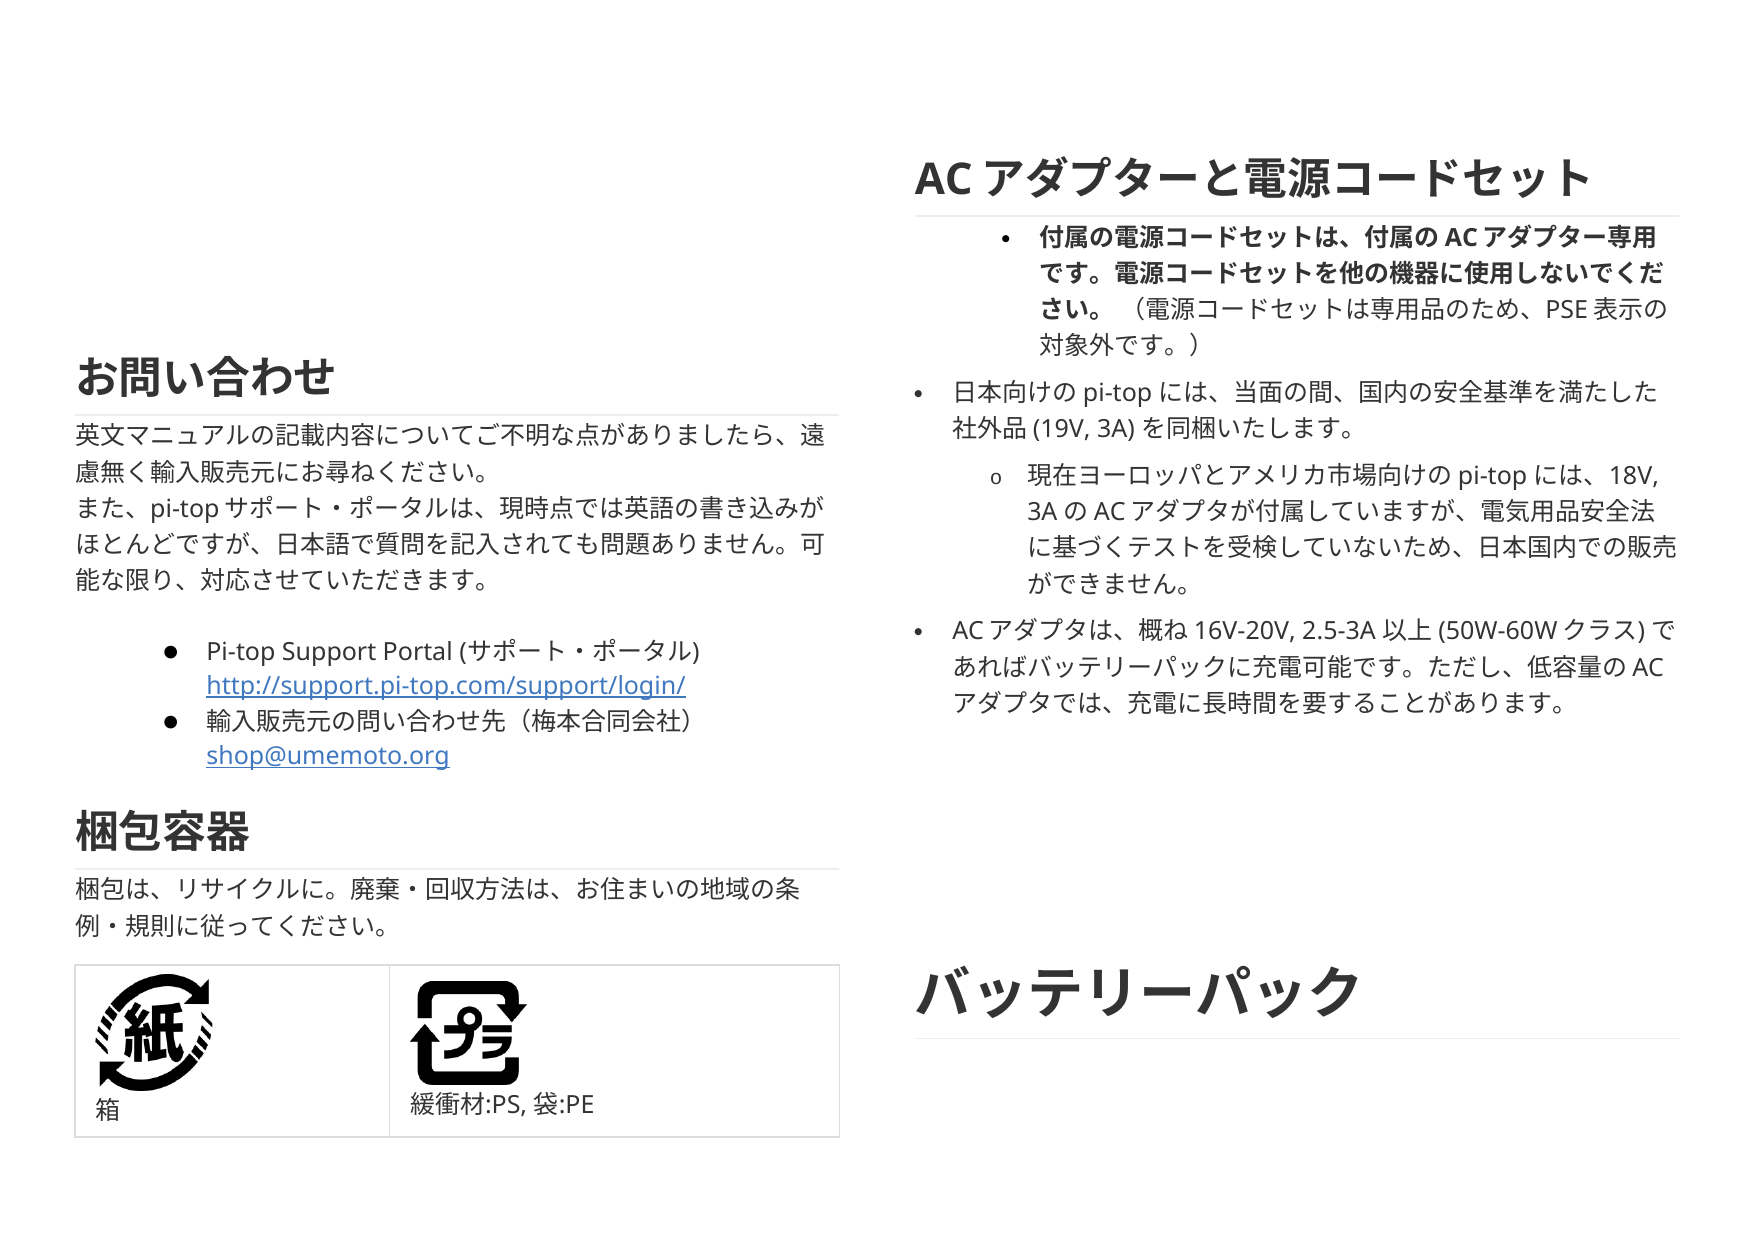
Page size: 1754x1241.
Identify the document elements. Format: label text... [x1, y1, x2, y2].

text 梱包容器 [75, 797, 839, 868]
text バッテリーパック [914, 948, 1679, 1039]
text 梱包は、リサイクルに。廃棄・回収方法は、お住まいの地域の条例・規則に従ってください。 [75, 870, 839, 942]
list Pi-top Support Portal (サポート・ポータル) http://support.pi-top.com/support/login/ [162, 631, 839, 701]
list ACアダプタは、概ね16V-20V, 2.5-3A 以上 (50W-60Wクラス) であればバッテリーパックに充電可能です。ただし、低容量のACアダプタでは、充電に長時間を要することがあります。 [914, 611, 1679, 719]
list 現在ヨーロッパとアメリカ市場向けの pi-top には、18V, 3A のACアダプタが付属していますが、電気用品安全法に基づくテストを受検していないため、日本国内での販売ができません。 [989, 455, 1679, 600]
table_header 緩衝材:PS, 袋:PE [390, 966, 839, 1136]
text お問い合わせ [75, 343, 839, 414]
text また、pi-topサポート・ポータルは、現時点では英語の書き込みがほとんどですが、日本語で質問を記入されても問題ありません。可能な限り、対応させていただきます。 [75, 488, 839, 597]
table_header 箱 [76, 966, 389, 1136]
text 英文マニュアルの記載内容についてご不明な点がありましたら、遠慮無く輸入販売元にお尋ねください。 [75, 416, 839, 488]
list 日本向けの pi-top には、当面の間、国内の安全基準を満たした社外品 (19V, 3A) を同梱いたします。 [914, 372, 1679, 445]
text ACアダプターと電源コードセット [914, 144, 1679, 217]
list 付属の電源コードセットは、付属のACアダプター専用です。電源コードセットを他の機器に使用しないでください。 （電源コードセットは専用品のため、PSE表示の対象外です。） [1002, 217, 1679, 362]
list 輸入販売元の問い合わせ先（梅本合同会社） shop@umemoto.org [162, 701, 839, 772]
